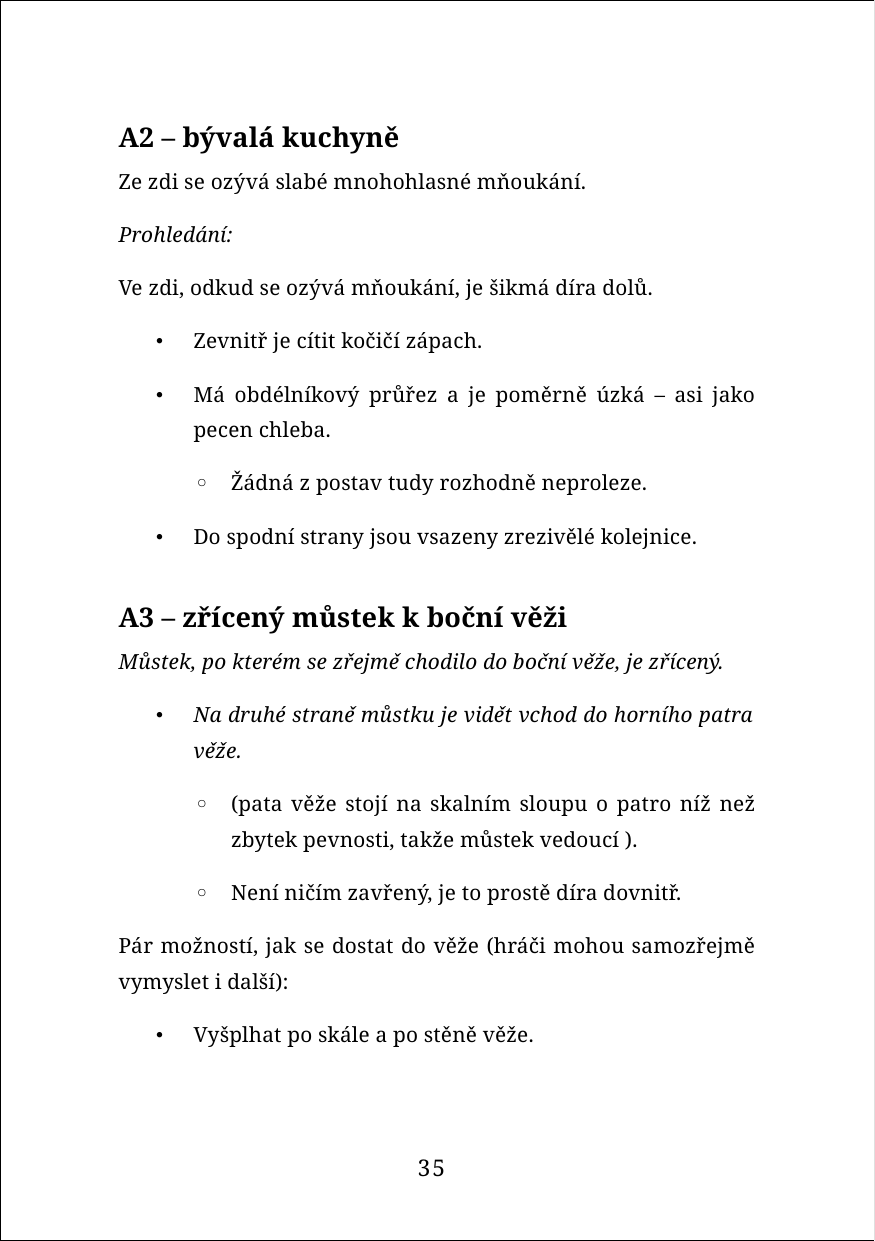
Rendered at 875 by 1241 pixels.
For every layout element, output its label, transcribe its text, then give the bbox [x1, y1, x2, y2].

text Můstek, po kterém se zřejmě chodilo do boční věže, je zřícený. [118, 647, 756, 676]
list Není ničím zavřený, je to prostě díra dovnitř. [193, 878, 756, 906]
list Má obdélníkový průřez a je poměrně úzká – asi jako pecen chleba. [156, 380, 756, 444]
list Do spodní strany jsou vsazeny zrezivělé kolejnice. [156, 522, 756, 550]
text Ze zdi se ozývá slabé mnohohlasné mňoukání. [118, 167, 756, 195]
text Ve zdi, odkud se ozývá mňoukání, je šikmá díra dolů. [118, 273, 756, 302]
list Vyšplhat po skále a po stěně věže. [156, 1020, 756, 1048]
list Zevnitř je cítit kočičí zápach. [156, 327, 756, 355]
subtitle A2 – bývalá kuchyně [118, 118, 756, 155]
subtitle A3 – zřícený můstek k boční věži [118, 599, 756, 636]
list Na druhé straně můstku je vidět vchod do horního patra věže. [156, 701, 756, 764]
text Pár možností, jak se dostat do věže (hráči mohou samozřejmě vymyslet i další): [118, 931, 756, 995]
text Prohledání: [118, 220, 756, 248]
list (pata věže stojí na skalním sloupu o patro níž než zbytek pevnosti, takže můstek vedoucí ). [193, 789, 756, 853]
list Žádná z postav tudy rozhodně neproleze. [193, 468, 756, 497]
